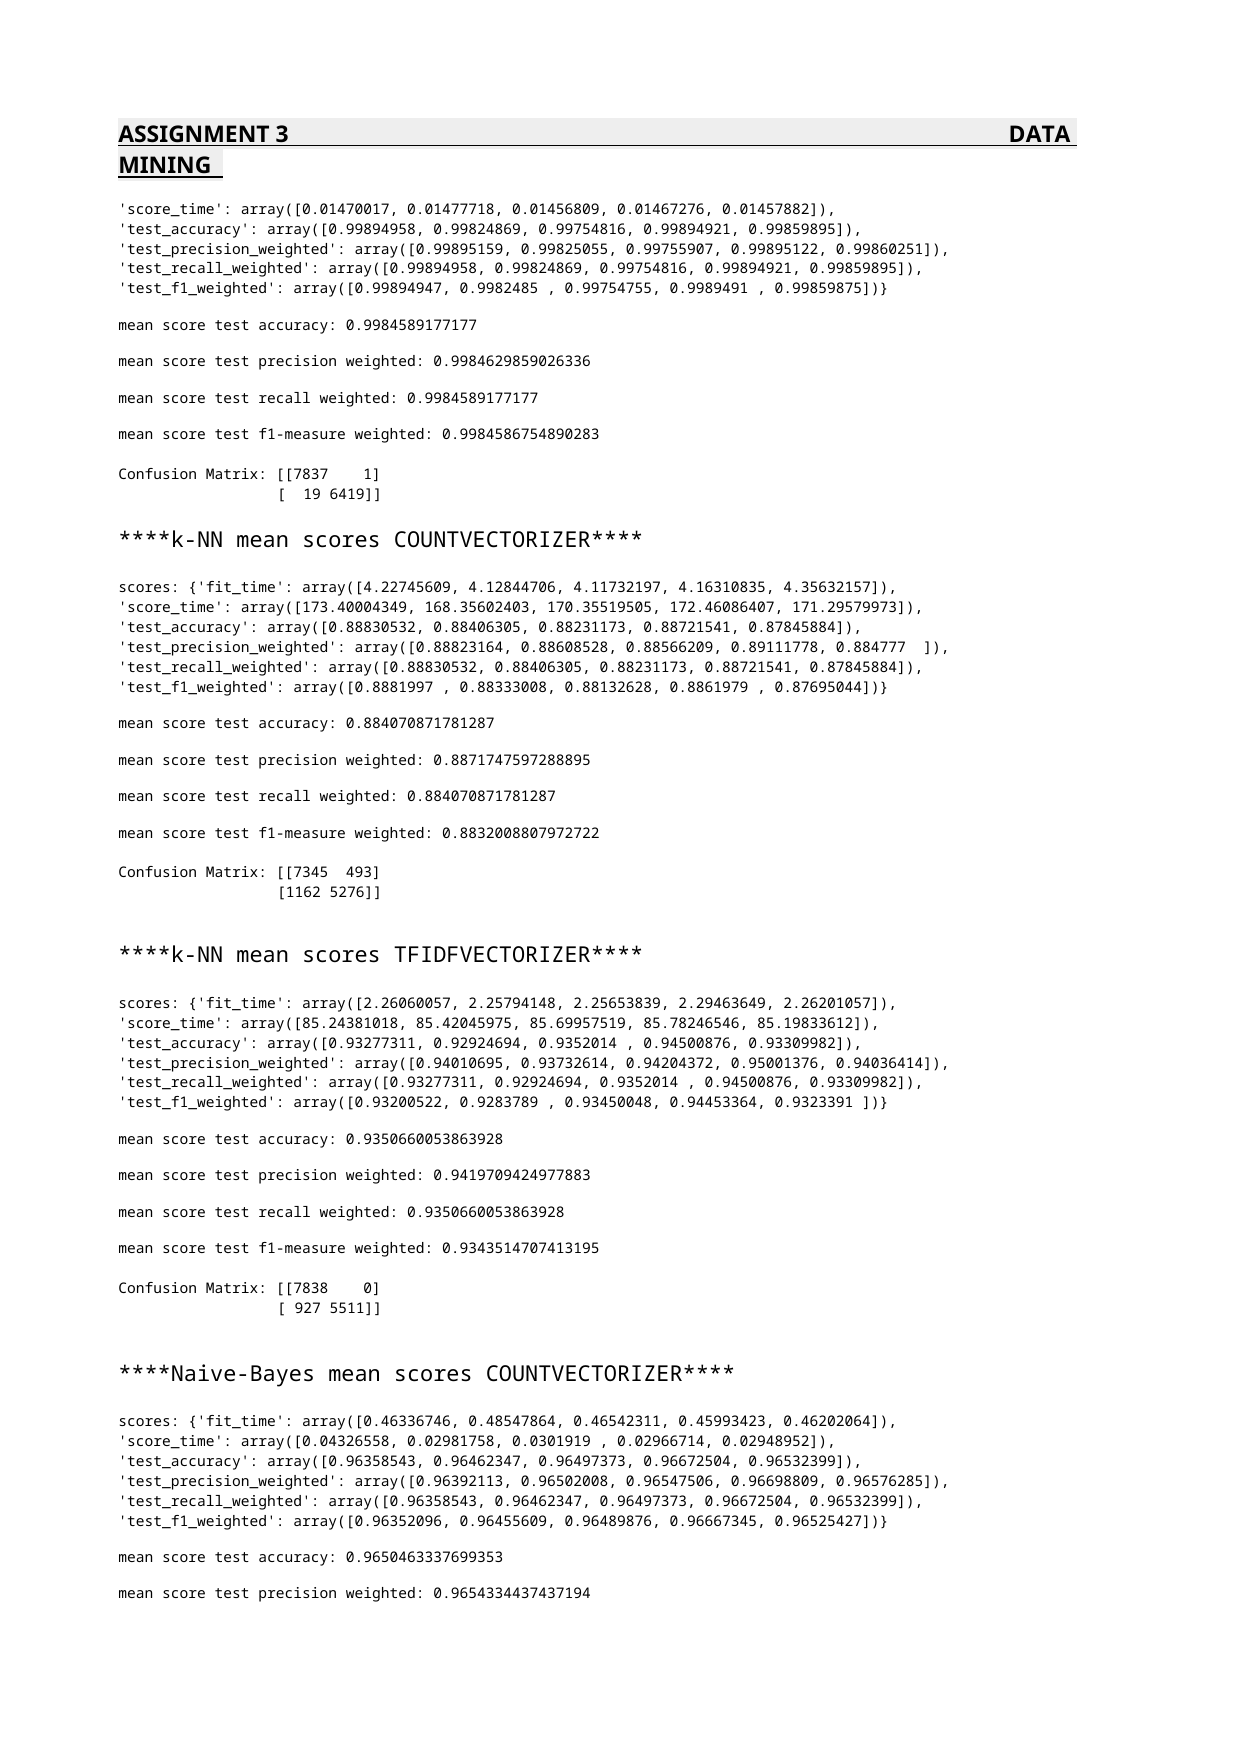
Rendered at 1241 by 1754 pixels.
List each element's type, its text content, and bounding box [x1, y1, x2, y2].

text 'test_precision_weighted': array([0.88823164, 0.88608528, 0.88566209, 0.89111778, 0.884777 ]), [118, 637, 1122, 657]
text mean score test f1-measure weighted: 0.9343514707413195 [118, 1238, 1122, 1258]
text 'score_time': array([0.01470017, 0.01477718, 0.01456809, 0.01467276, 0.01457882]), [118, 199, 1122, 218]
text mean score test accuracy: 0.9350660053863928 [118, 1129, 1122, 1148]
text ****k-NN mean scores TFIDFVECTORIZER**** [118, 939, 1122, 969]
text mean score test f1-measure weighted: 0.9984586754890283 [118, 424, 1122, 444]
text [1162 5276]] [118, 882, 1122, 902]
text Confusion Matrix: [[7345 493] [118, 862, 1122, 882]
text 'score_time': array([0.04326558, 0.02981758, 0.0301919 , 0.02966714, 0.02948952]), [118, 1431, 1122, 1451]
text 'test_accuracy': array([0.93277311, 0.92924694, 0.9352014 , 0.94500876, 0.93309982]), [118, 1032, 1122, 1052]
text 'test_f1_weighted': array([0.93200522, 0.9283789 , 0.93450048, 0.94453364, 0.9323391 ])} [118, 1092, 1122, 1112]
text 'test_recall_weighted': array([0.99894958, 0.99824869, 0.99754816, 0.99894921, 0.99859895]), [118, 258, 1122, 278]
text 'test_f1_weighted': array([0.96352096, 0.96455609, 0.96489876, 0.96667345, 0.96525427])} [118, 1510, 1122, 1530]
text 'test_precision_weighted': array([0.94010695, 0.93732614, 0.94204372, 0.95001376, 0.94036414]), [118, 1052, 1122, 1072]
text mean score test precision weighted: 0.9654334437437194 [118, 1583, 1122, 1603]
text scores: {'fit_time': array([2.26060057, 2.25794148, 2.25653839, 2.29463649, 2.26201057]), [118, 993, 1122, 1013]
text mean score test precision weighted: 0.8871747597288895 [118, 749, 1122, 769]
text Confusion Matrix: [[7837 1] [118, 464, 1122, 484]
text mean score test accuracy: 0.884070871781287 [118, 713, 1122, 733]
text ****k-NN mean scores COUNTVECTORIZER**** [118, 524, 1122, 553]
text ****Naive-Bayes mean scores COUNTVECTORIZER**** [118, 1357, 1122, 1387]
text 'score_time': array([85.24381018, 85.42045975, 85.69957519, 85.78246546, 85.19833612]), [118, 1013, 1122, 1032]
text 'test_accuracy': array([0.96358543, 0.96462347, 0.96497373, 0.96672504, 0.96532399]), [118, 1451, 1122, 1471]
text 'test_recall_weighted': array([0.96358543, 0.96462347, 0.96497373, 0.96672504, 0.96532399]), [118, 1491, 1122, 1510]
text 'test_recall_weighted': array([0.93277311, 0.92924694, 0.9352014 , 0.94500876, 0.93309982]), [118, 1072, 1122, 1092]
text 'test_precision_weighted': array([0.99895159, 0.99825055, 0.99755907, 0.99895122, 0.99860251]), [118, 238, 1122, 258]
text mean score test recall weighted: 0.884070871781287 [118, 786, 1122, 806]
text 'test_precision_weighted': array([0.96392113, 0.96502008, 0.96547506, 0.96698809, 0.96576285]), [118, 1471, 1122, 1491]
text 'test_recall_weighted': array([0.88830532, 0.88406305, 0.88231173, 0.88721541, 0.87845884]), [118, 657, 1122, 677]
text 'test_f1_weighted': array([0.99894947, 0.9982485 , 0.99754755, 0.9989491 , 0.99859875])} [118, 278, 1122, 298]
text 'score_time': array([173.40004349, 168.35602403, 170.35519505, 172.46086407, 171.29579973]), [118, 597, 1122, 617]
text Confusion Matrix: [[7838 0] [118, 1278, 1122, 1298]
text mean score test accuracy: 0.9650463337699353 [118, 1547, 1122, 1567]
text mean score test accuracy: 0.9984589177177 [118, 315, 1122, 334]
text mean score test recall weighted: 0.9984589177177 [118, 388, 1122, 407]
text 'test_f1_weighted': array([0.8881997 , 0.88333008, 0.88132628, 0.8861979 , 0.87695044])} [118, 677, 1122, 696]
text [ 19 6419]] [118, 484, 1122, 504]
text mean score test f1-measure weighted: 0.8832008807972722 [118, 822, 1122, 842]
text 'test_accuracy': array([0.88830532, 0.88406305, 0.88231173, 0.88721541, 0.87845884]), [118, 617, 1122, 637]
text mean score test precision weighted: 0.9419709424977883 [118, 1165, 1122, 1185]
text mean score test recall weighted: 0.9350660053863928 [118, 1202, 1122, 1221]
text mean score test precision weighted: 0.9984629859026336 [118, 351, 1122, 371]
text scores: {'fit_time': array([0.46336746, 0.48547864, 0.46542311, 0.45993423, 0.46202064]), [118, 1411, 1122, 1431]
text scores: {'fit_time': array([4.22745609, 4.12844706, 4.11732197, 4.16310835, 4.35632157]), [118, 577, 1122, 597]
text [ 927 5511]] [118, 1298, 1122, 1318]
text 'test_accuracy': array([0.99894958, 0.99824869, 0.99754816, 0.99894921, 0.99859895]), [118, 218, 1122, 238]
